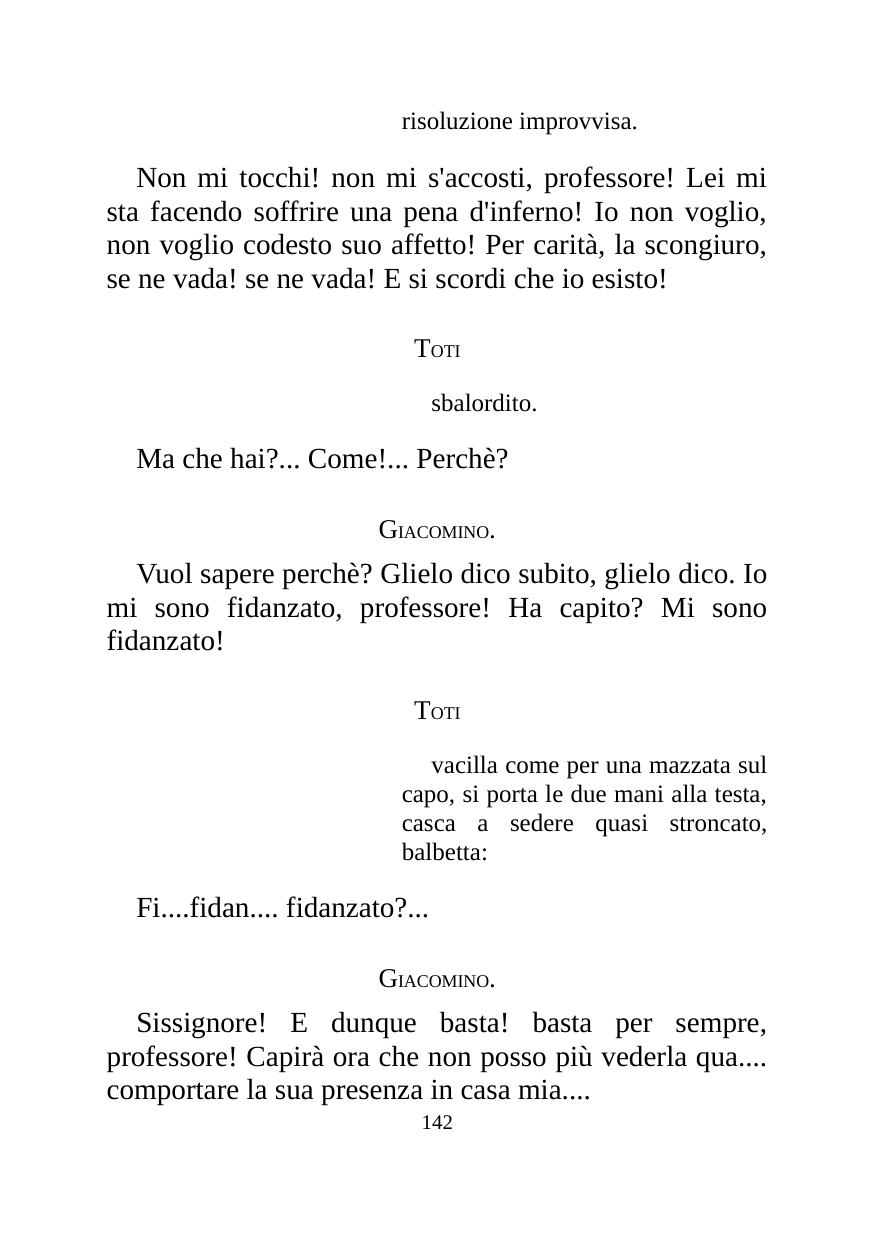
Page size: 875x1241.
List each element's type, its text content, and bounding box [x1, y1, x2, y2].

text Toti [106, 332, 768, 363]
text Non mi tocchi! non mi s'accosti, professore! Lei mi sta facendo soffrire una pena d'inferno! Io non voglio, non voglio codesto suo affetto! Per carità, la scongiuro, se ne vada! se ne vada! E si scordi che io esisto! [106, 160, 768, 294]
text Fi....fidan.... fidanzato?... [106, 891, 768, 924]
text Ma che hai?... Come!... Perchè? [106, 442, 768, 475]
text sbalordito. [402, 388, 768, 417]
text Giacomino. [106, 513, 768, 544]
text risoluzione improvvisa. [402, 106, 768, 135]
text Giacomino. [106, 962, 768, 993]
text Vuol sapere perchè? Glielo dico subito, glielo dico. Io mi sono fidanzato, professore! Ha capito? Mi sono fidanzato! [106, 556, 768, 657]
text vacilla come per una mazzata sul capo, si porta le due mani alla testa, casca a sedere quasi stroncato, balbetta: [402, 751, 768, 866]
text Sissignore! E dunque basta! basta per sempre, professore! Capirà ora che non posso più vederla qua.... comportare la sua presenza in casa mia.... [106, 1005, 768, 1106]
text Toti [106, 694, 768, 726]
